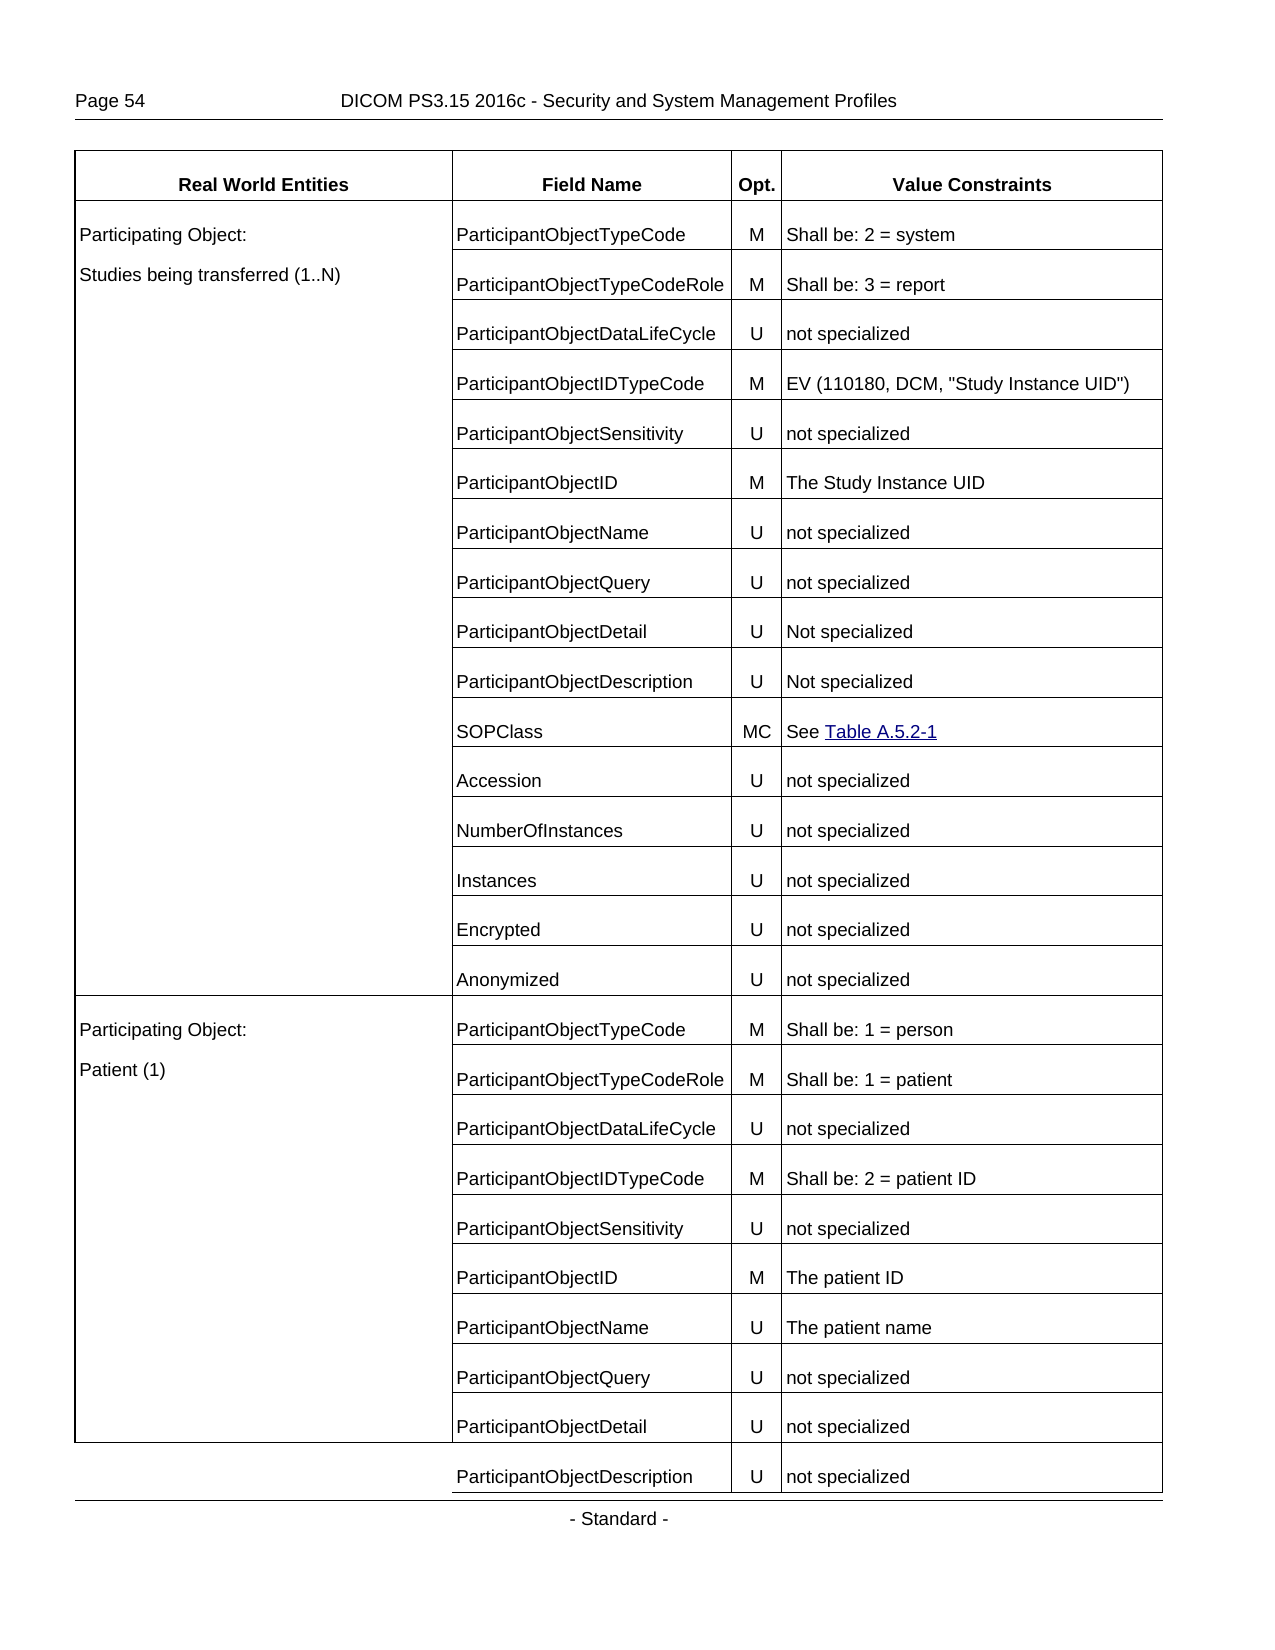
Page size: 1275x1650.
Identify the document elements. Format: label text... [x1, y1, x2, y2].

table_cell not specialized [782, 1393, 1162, 1442]
table_cell ParticipantObjectIDTypeCode [453, 1145, 731, 1193]
table_cell M [732, 201, 781, 249]
table_cell NumberOfInstances [453, 797, 731, 846]
table_cell Not specialized [782, 648, 1162, 697]
table_cell Shall be: 2 = patient ID [782, 1145, 1162, 1193]
table_cell Shall be: 2 = system [782, 201, 1162, 249]
table_cell Participating Object: Patient (1) [76, 996, 452, 1442]
table_cell not specialized [782, 747, 1162, 796]
table_cell U [732, 747, 781, 796]
table_cell ParticipantObjectDetail [453, 1393, 731, 1442]
table_cell not specialized [782, 300, 1162, 349]
table_cell ParticipantObjectDataLifeCycle [453, 1095, 731, 1144]
table_cell SOPClass [453, 698, 731, 746]
table_cell Not specialized [782, 598, 1162, 647]
table_cell not specialized [782, 1095, 1162, 1144]
table_cell Shall be: 3 = report [782, 250, 1162, 299]
table_cell EV (110180, DCM, "Study Instance UID") [782, 350, 1162, 398]
table_cell The patient name [782, 1294, 1162, 1342]
table_cell U [732, 648, 781, 697]
table_cell not specialized [782, 549, 1162, 597]
table_cell U [732, 598, 781, 647]
table_cell ParticipantObjectDescription [453, 648, 731, 697]
table_cell not specialized [782, 499, 1162, 547]
table_cell ParticipantObjectTypeCode [453, 996, 731, 1044]
table_cell M [732, 350, 781, 398]
table_cell The Study Instance UID [782, 449, 1162, 498]
table_cell not specialized [782, 400, 1162, 448]
table_cell ParticipantObjectIDTypeCode [453, 350, 731, 398]
table_cell Anonymized [453, 946, 731, 995]
table_cell not specialized [782, 847, 1162, 895]
table_cell U [732, 946, 781, 995]
table_cell ParticipantObjectQuery [453, 1344, 731, 1392]
table_cell not specialized [782, 1443, 1162, 1492]
table_cell U [732, 847, 781, 895]
table_cell ParticipantObjectDescription [452, 1443, 731, 1492]
table_cell U [732, 400, 781, 448]
table_cell U [732, 1393, 781, 1442]
table_cell ParticipantObjectName [453, 1294, 731, 1342]
table_header Real World Entities [76, 151, 452, 200]
table_cell ParticipantObjectDetail [453, 598, 731, 647]
table_cell M [732, 1145, 781, 1193]
table_cell ParticipantObjectID [453, 1244, 731, 1293]
table_header Opt. [732, 151, 781, 200]
table_cell not specialized [782, 797, 1162, 846]
table_cell Shall be: 1 = patient [782, 1045, 1162, 1094]
table_cell M [732, 449, 781, 498]
table_cell M [732, 1045, 781, 1094]
table_cell ParticipantObjectSensitivity [453, 400, 731, 448]
table_cell U [732, 499, 781, 547]
table_cell ParticipantObjectSensitivity [453, 1195, 731, 1243]
table_cell U [732, 1195, 781, 1243]
table_cell U [732, 1294, 781, 1342]
table_cell ParticipantObjectTypeCodeRole [453, 1045, 731, 1094]
table_cell U [732, 300, 781, 349]
table_cell MC [732, 698, 781, 746]
table_cell ParticipantObjectName [453, 499, 731, 547]
table_cell U [732, 1443, 781, 1492]
table_cell ParticipantObjectID [453, 449, 731, 498]
table_cell U [732, 797, 781, 846]
table_cell ParticipantObjectTypeCodeRole [453, 250, 731, 299]
table_cell M [732, 996, 781, 1044]
table_header Value Constraints [782, 151, 1162, 200]
table_cell See Table A.5.2-1 [782, 698, 1162, 746]
table_cell The patient ID [782, 1244, 1162, 1293]
table_cell M [732, 1244, 781, 1293]
table_cell U [732, 549, 781, 597]
table_cell Participating Object: Studies being transferred (1..N) [76, 201, 452, 995]
table_cell U [732, 896, 781, 945]
table_cell not specialized [782, 1195, 1162, 1243]
table_cell Accession [453, 747, 731, 796]
table_cell Instances [453, 847, 731, 895]
table_cell U [732, 1095, 781, 1144]
table_cell Encrypted [453, 896, 731, 945]
table_cell ParticipantObjectQuery [453, 549, 731, 597]
table_cell not specialized [782, 896, 1162, 945]
table_cell Shall be: 1 = person [782, 996, 1162, 1044]
table_header Field Name [453, 151, 731, 200]
table_cell ParticipantObjectTypeCode [453, 201, 731, 249]
table_cell not specialized [782, 946, 1162, 995]
table_cell U [732, 1344, 781, 1392]
table_cell M [732, 250, 781, 299]
table_cell ParticipantObjectDataLifeCycle [453, 300, 731, 349]
table_cell not specialized [782, 1344, 1162, 1392]
